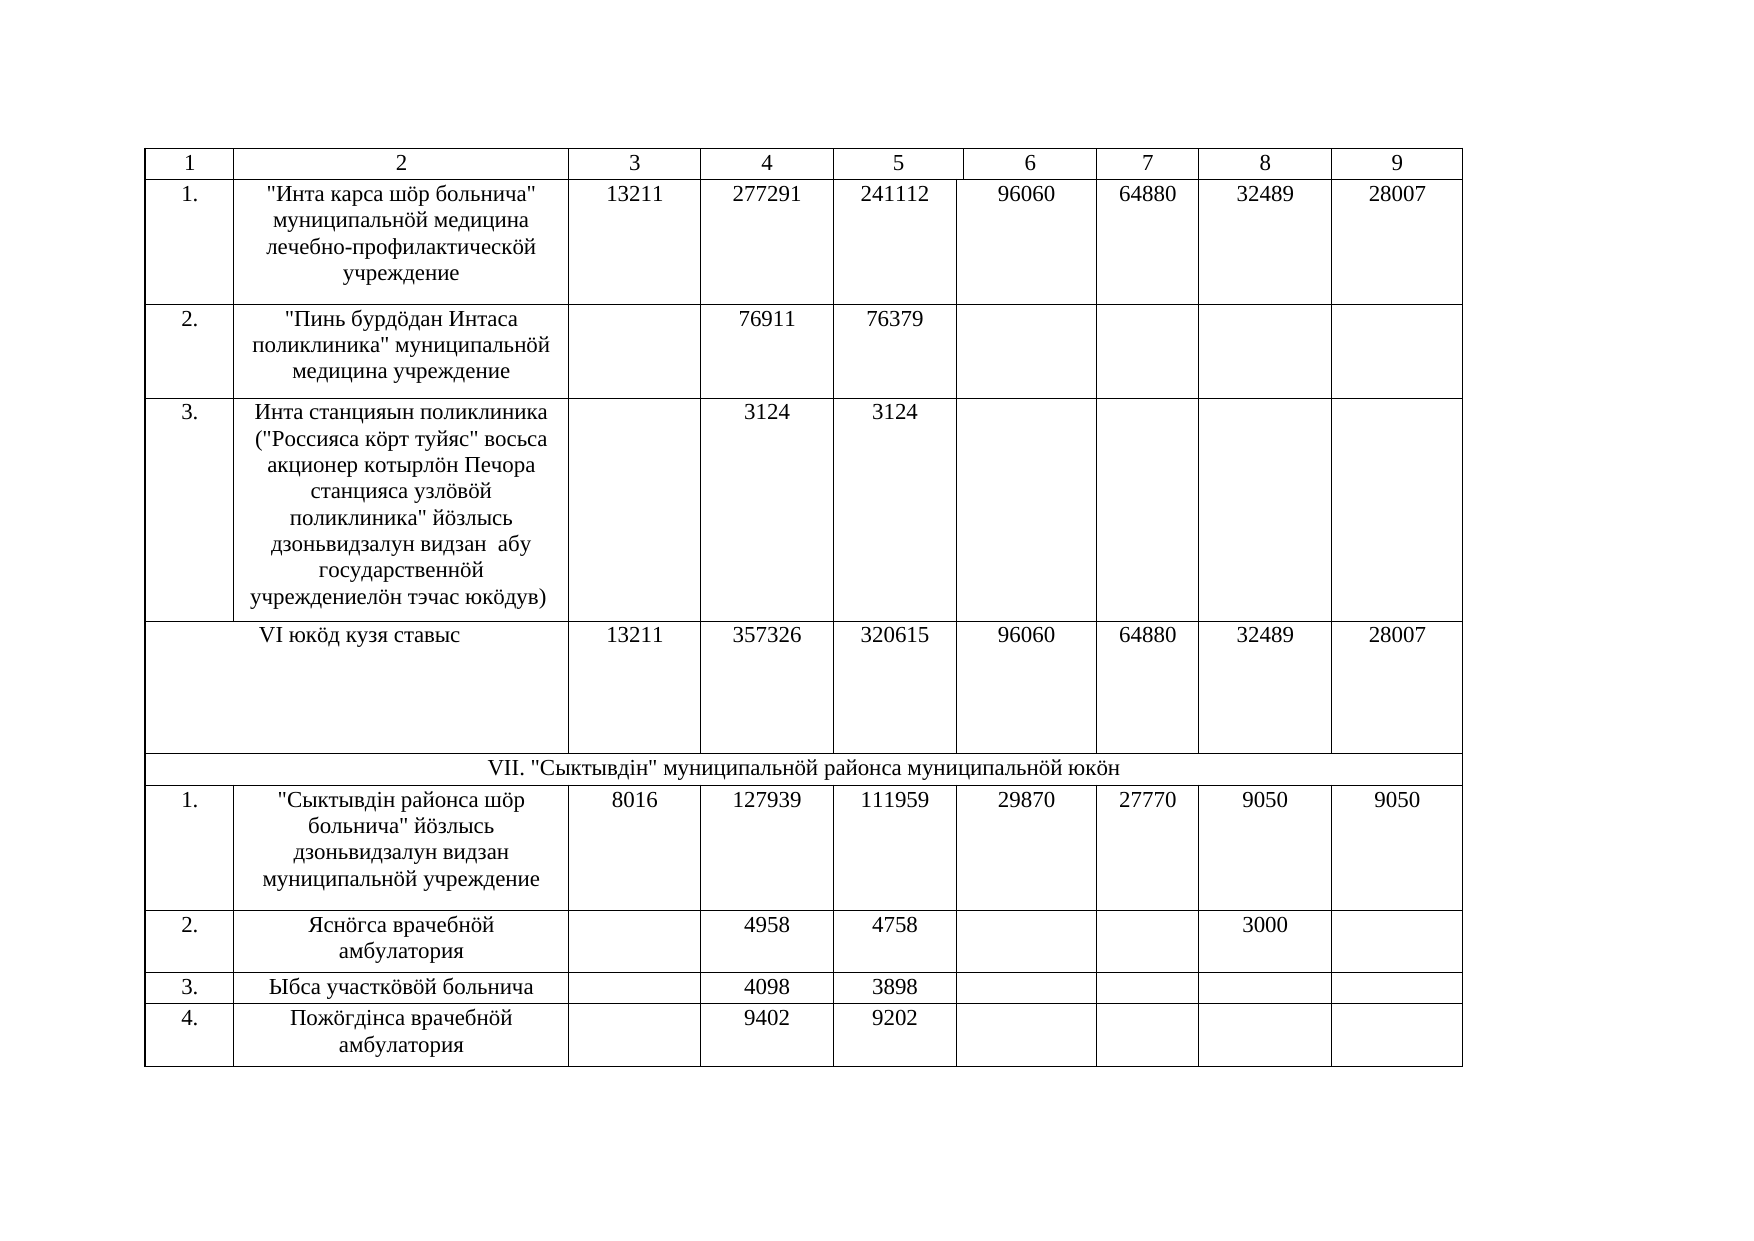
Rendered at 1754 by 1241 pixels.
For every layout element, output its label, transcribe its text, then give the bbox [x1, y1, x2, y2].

table_cell "Инта карса шöр больнича" муниципальнöй медицина лечебно-профилактическöй учреждение [234, 180, 568, 304]
table_cell 76379 [834, 305, 956, 397]
table_cell 96060 [957, 622, 1096, 753]
table_cell 9050 [1199, 786, 1331, 909]
table_cell 127939 [701, 786, 833, 909]
table_cell [957, 1004, 1096, 1066]
table_cell 9202 [834, 1004, 956, 1066]
table_cell [1199, 1004, 1331, 1066]
table_header 8 [1199, 149, 1331, 179]
table_cell 1. [146, 786, 233, 909]
table_header 6 [964, 149, 1096, 179]
table_header 5 [834, 149, 963, 179]
table_cell 28007 [1332, 180, 1462, 304]
table_cell [569, 399, 700, 621]
table_cell 32489 [1199, 622, 1331, 753]
table_cell 2. [146, 911, 233, 972]
table_cell 9402 [701, 1004, 833, 1066]
table_cell 277291 [701, 180, 833, 304]
table_cell 64880 [1097, 622, 1198, 753]
table_cell Яснöгса врачебнöй амбулатория [234, 911, 568, 972]
table_cell Ыбса участкöвöй больнича [234, 973, 568, 1003]
table_cell 4. [146, 1004, 233, 1066]
table_cell [957, 911, 1096, 972]
table_cell [1097, 973, 1198, 1003]
table_cell [1097, 305, 1198, 397]
table_cell 4098 [701, 973, 833, 1003]
table_cell [1199, 305, 1331, 397]
table_cell 13211 [569, 622, 700, 753]
table_cell [1097, 911, 1198, 972]
table_cell [957, 399, 1096, 621]
table_header 4 [701, 149, 833, 179]
table_cell 32489 [1199, 180, 1331, 304]
table_cell 64880 [1097, 180, 1198, 304]
table_cell [1097, 1004, 1198, 1066]
table_cell [1332, 305, 1462, 397]
table_cell [569, 1004, 700, 1066]
table_cell 3. [146, 399, 233, 621]
table_cell [957, 305, 1096, 397]
table_cell 3000 [1199, 911, 1331, 972]
table_cell 357326 [701, 622, 833, 753]
table_cell Инта станцияын поликлиника ("Россияса кöрт туйяс" восьса акционер котырлöн Печора станцияса узлöвöй поликлиника" йöзлысь дзоньвидзалун видзан абу государственнöй учреждениелöн тэчас юкöдув) [234, 399, 568, 621]
table_cell [569, 911, 700, 972]
table_cell 4758 [834, 911, 956, 972]
table_cell 76911 [701, 305, 833, 397]
table_cell 3898 [834, 973, 956, 1003]
table_cell [1199, 399, 1331, 621]
table_cell VII. "Сыктывдін" муниципальнöй районса муниципальнöй юкöн [146, 754, 1462, 784]
table_cell 13211 [569, 180, 700, 304]
table_cell 4958 [701, 911, 833, 972]
table_header 7 [1097, 149, 1198, 179]
table_cell [1097, 399, 1198, 621]
table_header 2 [234, 149, 568, 179]
table_cell 29870 [957, 786, 1096, 909]
table_cell [1332, 399, 1462, 621]
table_cell [569, 305, 700, 397]
table_header 9 [1332, 149, 1462, 179]
table_cell [1332, 911, 1462, 972]
table_cell [1199, 973, 1331, 1003]
table_cell "Сыктывдін районса шöр больнича" йöзлысь дзоньвидзалун видзан муниципальнöй учреждение [234, 786, 568, 909]
table_cell VI юкöд кузя ставыс [146, 622, 568, 753]
table_header 3 [569, 149, 700, 179]
table_cell 2. [146, 305, 233, 397]
table_cell "Пинь бурдöдан Интаса поликлиника" муниципальнöй медицина учреждение [234, 305, 568, 397]
table_cell 1. [146, 180, 233, 304]
table_cell 27770 [1097, 786, 1198, 909]
table_cell Пожöгдінса врачебнöй амбулатория [234, 1004, 568, 1066]
table_cell [1332, 973, 1462, 1003]
table_cell [957, 973, 1096, 1003]
table_cell 96060 [957, 180, 1096, 304]
table_cell 3. [146, 973, 233, 1003]
table_header 1 [146, 149, 233, 179]
table_cell 3124 [701, 399, 833, 621]
table_cell 28007 [1332, 622, 1462, 753]
table_cell [569, 973, 700, 1003]
table_cell 241112 [834, 180, 956, 304]
table_cell [1332, 1004, 1462, 1066]
table_cell 111959 [834, 786, 956, 909]
table_cell 9050 [1332, 786, 1462, 909]
table_cell 3124 [834, 399, 956, 621]
table_cell 8016 [569, 786, 700, 909]
table_cell 320615 [834, 622, 956, 753]
